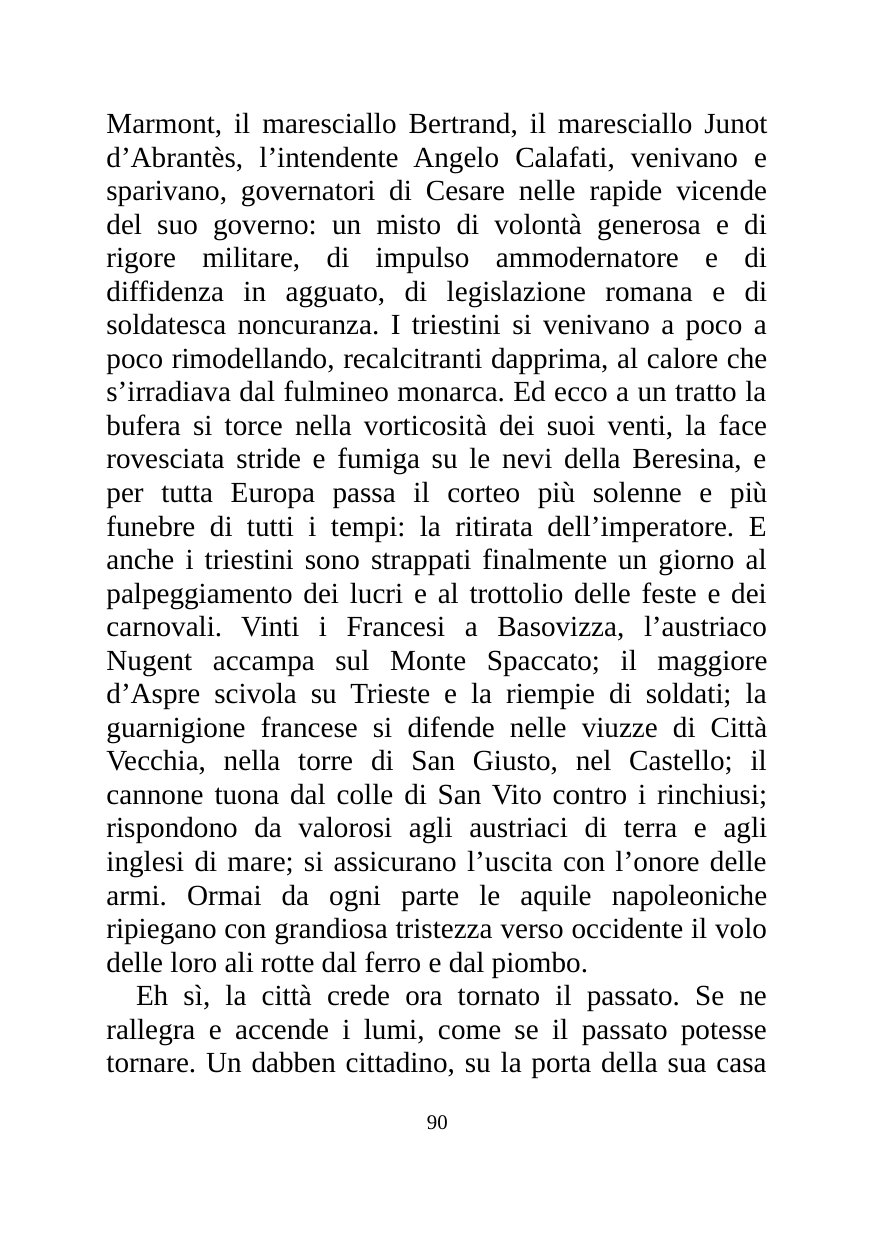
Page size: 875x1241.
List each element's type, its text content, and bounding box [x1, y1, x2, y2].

text Marmont, il maresciallo Bertrand, il maresciallo Junot d’Abrantès, l’intendente Angelo Calafati, venivano e sparivano, governatori di Cesare nelle rapide vicende del suo governo: un misto di volontà generosa e di rigore militare, di impulso ammodernatore e di diffidenza in agguato, di legislazione romana e di soldatesca noncuranza. I triestini si venivano a poco a poco rimodellando, recalcitranti dapprima, al calore che s’irradiava dal fulmineo monarca. Ed ecco a un tratto la bufera si torce nella vorticosità dei suoi venti, la face rovesciata stride e fumiga su le nevi della Beresina, e per tutta Europa passa il corteo più solenne e più funebre di tutti i tempi: la ritirata dell’imperatore. E anche i triestini sono strappati finalmente un giorno al palpeggiamento dei lucri e al trottolio delle feste e dei carnovali. Vinti i Francesi a Basovizza, l’austriaco Nugent accampa sul Monte Spaccato; il maggiore d’Aspre scivola su Trieste e la riempie di soldati; la guarnigione francese si difende nelle viuzze di Città Vecchia, nella torre di San Giusto, nel Castello; il cannone tuona dal colle di San Vito contro i rinchiusi; rispondono da valorosi agli austriaci di terra e agli inglesi di mare; si assicurano l’uscita con l’onore delle armi. Ormai da ogni parte le aquile napoleoniche ripiegano con grandiosa tristezza verso occidente il volo delle loro ali rotte dal ferro e dal piombo. [106, 106, 768, 978]
text Eh sì, la città crede ora tornato il passato. Se ne rallegra e accende i lumi, come se il passato potesse tornare. Un dabben cittadino, su la porta della sua casa [106, 978, 768, 1079]
